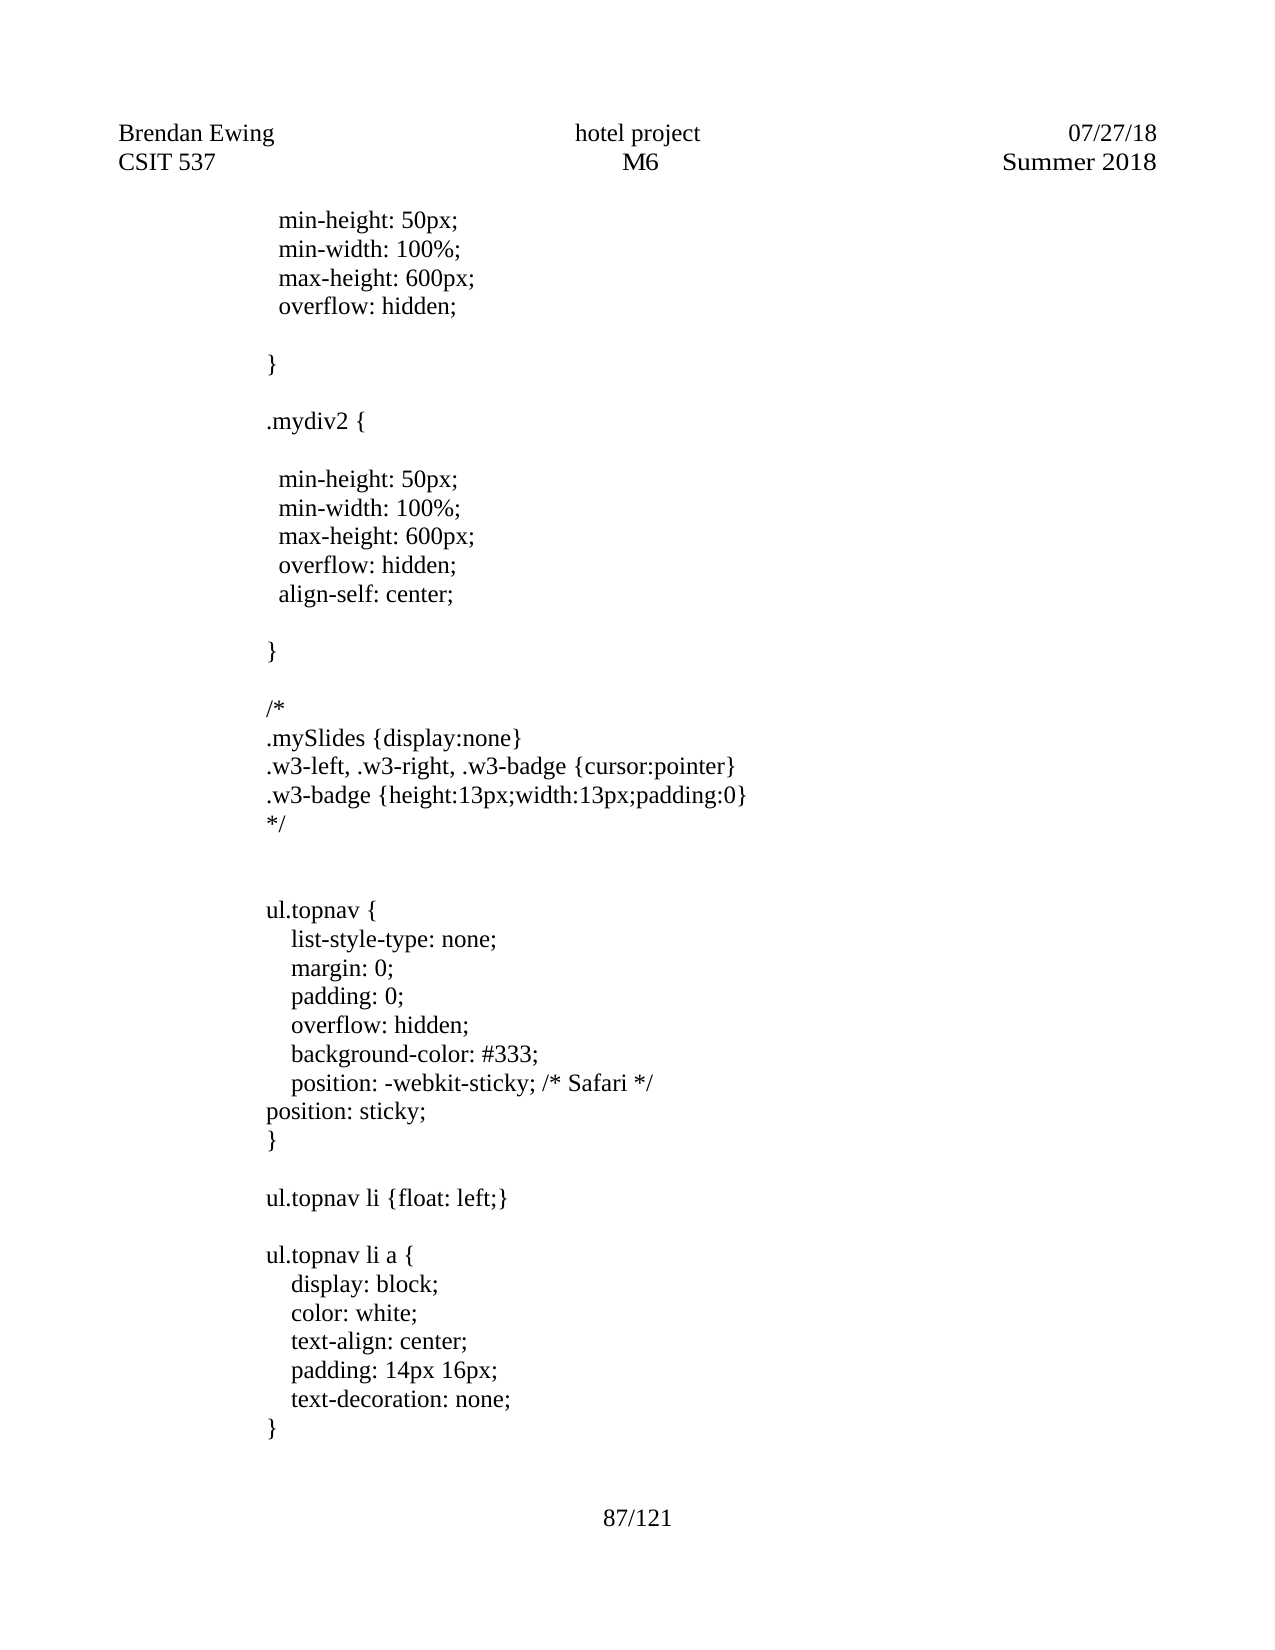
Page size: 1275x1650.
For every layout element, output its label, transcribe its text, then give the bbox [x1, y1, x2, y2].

text .mySlides {display:none} [118, 723, 1157, 751]
text } [118, 636, 1157, 665]
text .mydiv2 { [118, 406, 1157, 435]
text max-height: 600px; [118, 263, 1157, 291]
text } [118, 1413, 1157, 1441]
text min-width: 100%; [118, 493, 1157, 521]
text overflow: hidden; [118, 550, 1157, 579]
text overflow: hidden; [118, 291, 1157, 320]
text */ [118, 809, 1157, 838]
text position: sticky; [118, 1096, 1157, 1125]
text } [118, 1125, 1157, 1154]
text position: -webkit-sticky; /* Safari */ [118, 1068, 1157, 1096]
text ul.topnav li {float: left;} [118, 1183, 1157, 1211]
text padding: 14px 16px; [118, 1355, 1157, 1384]
text padding: 0; [118, 981, 1157, 1010]
text overflow: hidden; [118, 1010, 1157, 1039]
text text-decoration: none; [118, 1384, 1157, 1413]
text list-style-type: none; [118, 924, 1157, 953]
text align-self: center; [118, 579, 1157, 608]
text display: block; [118, 1269, 1157, 1298]
text min-height: 50px; [118, 205, 1157, 234]
text min-height: 50px; [118, 464, 1157, 493]
text ul.topnav { [118, 895, 1157, 924]
text ul.topnav li a { [118, 1240, 1157, 1269]
text /* [118, 694, 1157, 723]
text .w3-left, .w3-right, .w3-badge {cursor:pointer} [118, 751, 1157, 780]
text } [118, 349, 1157, 378]
text .w3-badge {height:13px;width:13px;padding:0} [118, 780, 1157, 809]
text margin: 0; [118, 953, 1157, 981]
text background-color: #333; [118, 1039, 1157, 1068]
text color: white; [118, 1298, 1157, 1326]
text min-width: 100%; [118, 234, 1157, 263]
text text-align: center; [118, 1326, 1157, 1355]
text max-height: 600px; [118, 521, 1157, 550]
